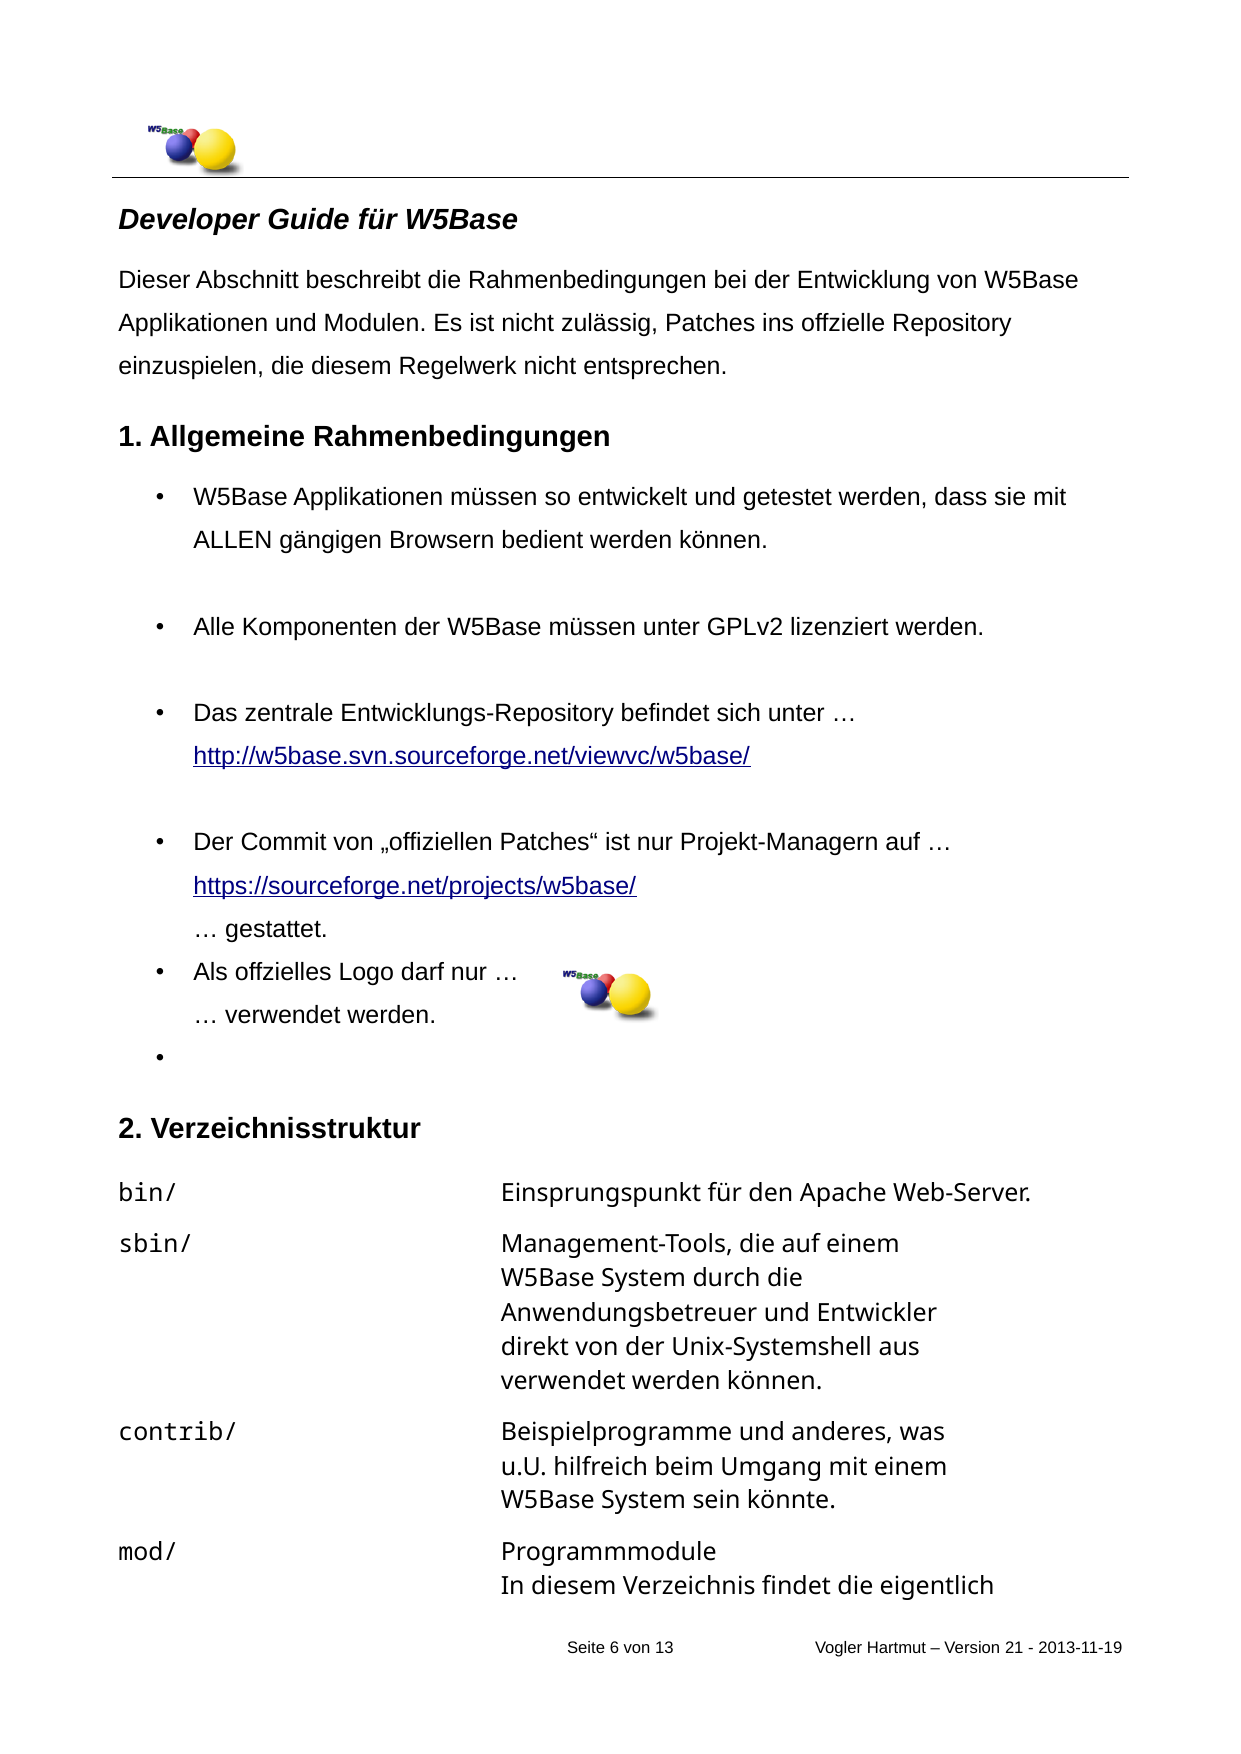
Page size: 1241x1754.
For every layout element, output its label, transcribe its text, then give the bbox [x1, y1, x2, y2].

picture [116, 119, 270, 177]
text contrib/ Beispielprogramme und anderes, was u.U. hilfreich beim Umgang mit einem W5Base System sein könnte. [118, 1414, 1122, 1516]
list W5Base Applikationen müssen so entwickelt und getestet werden, dass sie mit ALLEN gängigen Browsern bedient werden können. [156, 482, 1122, 597]
subtitle Developer Guide für W5Base [118, 202, 1122, 236]
subtitle 1. Allgemeine Rahmenbedingungen [118, 419, 1122, 453]
picture [531, 964, 685, 1024]
subtitle 2. Verzeichnisstruktur [118, 1111, 1122, 1145]
list Das zentrale Entwicklungs-Repository befindet sich unter … http://w5base.svn.sourceforge.net/viewvc/w5base/ [156, 698, 1122, 813]
text bin/ Einsprungspunkt für den Apache Web-Server. [118, 1174, 1122, 1208]
text sbin/ Management-Tools, die auf einem W5Base System durch die Anwendungsbetreuer und Entwickler direkt von der Unix-Systemshell aus verwendet werden können. [118, 1226, 1122, 1396]
list Der Commit von „offiziellen Patches“ ist nur Projekt-Managern auf … https://sourceforge.net/projects/w5base/ … gestattet. [156, 827, 1122, 942]
list Als offzielles Logo darf nur … … verwendet werden. [156, 957, 1122, 1029]
text mod/ Programmmodule In diesem Verzeichnis findet die eigentlich [118, 1534, 1122, 1602]
text Dieser Abschnitt beschreibt die Rahmenbedingungen bei der Entwicklung von W5Base Applikationen und Modulen. Es ist nicht zulässig, Patches ins offzielle Repository einzuspielen, die diesem Regelwerk nicht entsprechen. [118, 265, 1122, 380]
list Alle Komponenten der W5Base müssen unter GPLv2 lizenziert werden. [156, 612, 1122, 683]
